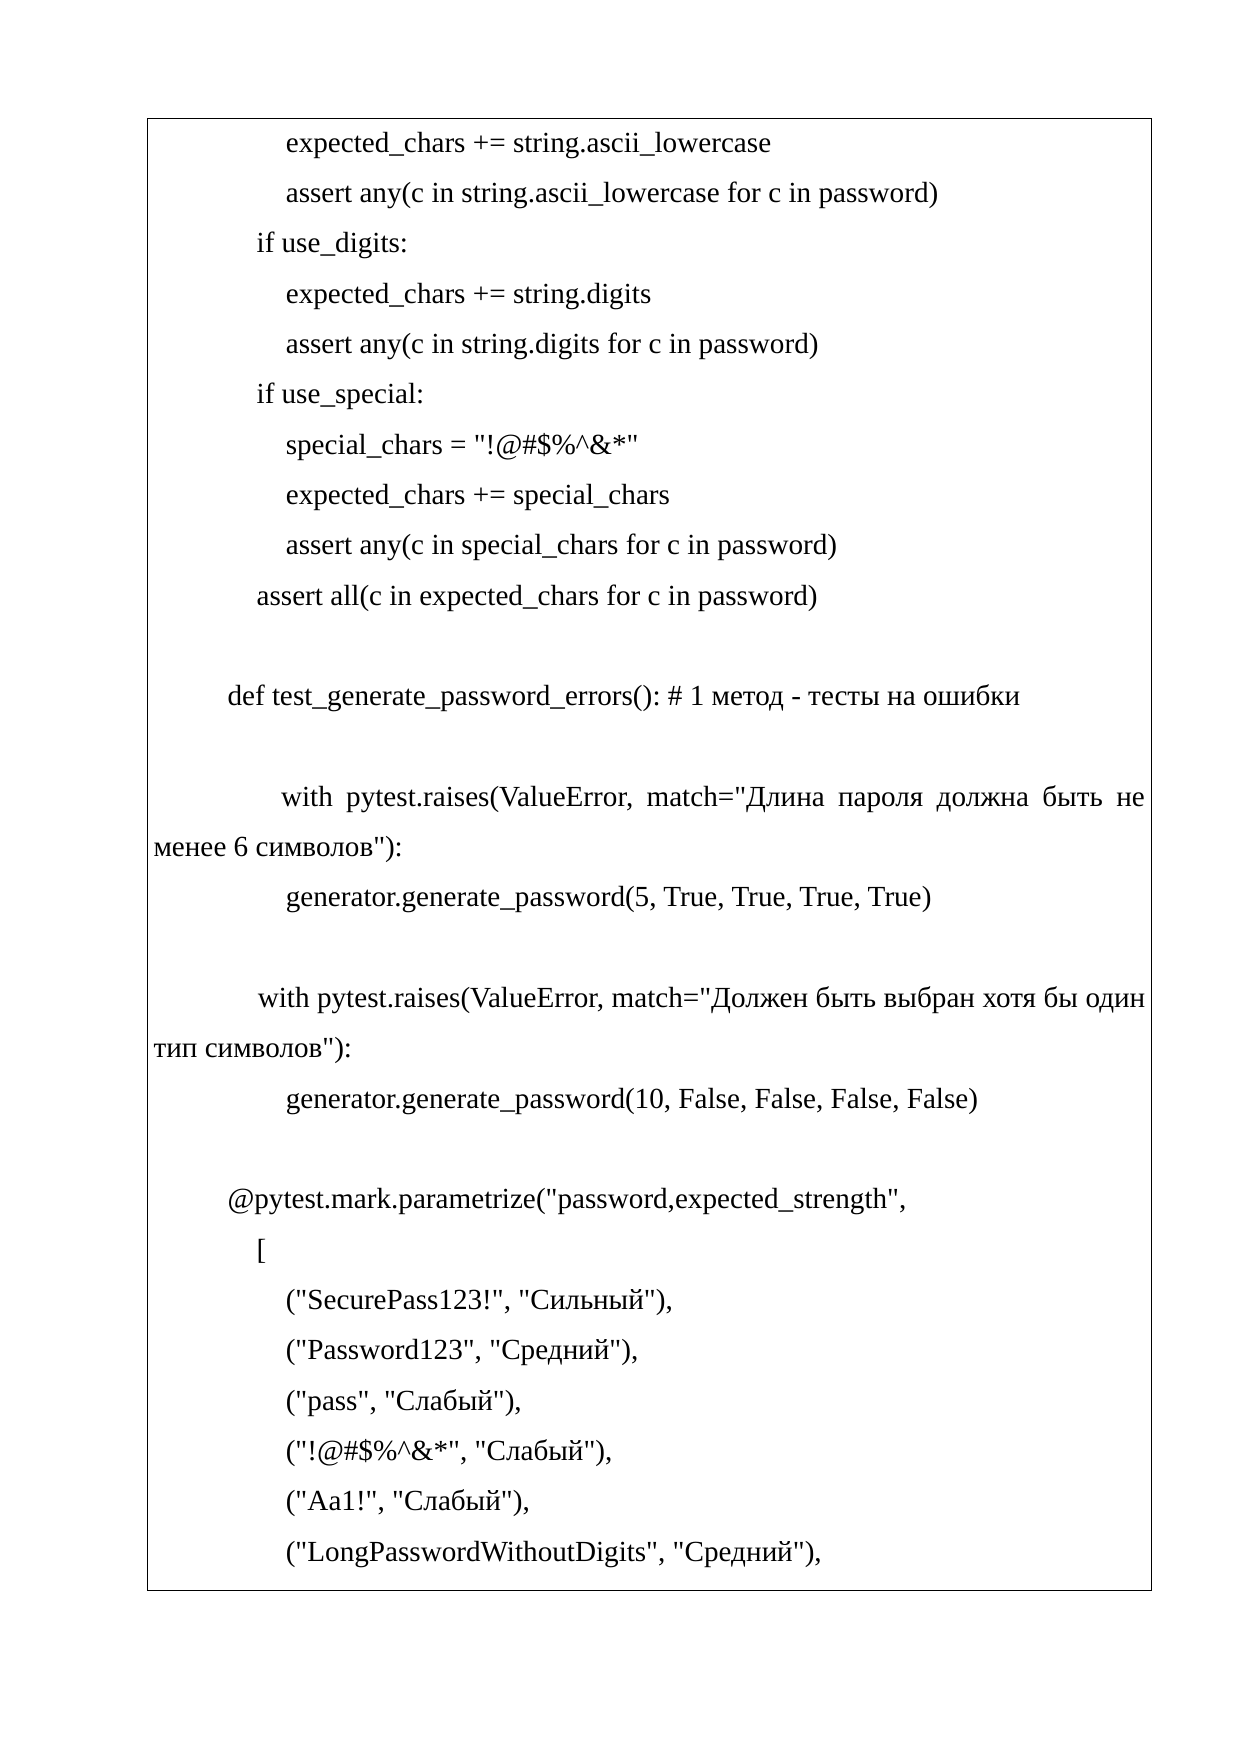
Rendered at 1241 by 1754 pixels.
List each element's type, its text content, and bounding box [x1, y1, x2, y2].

table_header expected_chars += string.ascii_lowercase assert any(c in string.ascii_lowercase for c in password) if use_digits: expected_chars += string.digits assert any(c in string.digits for c in password) if use_special: special_chars = "!@#$%^&*" expected_chars += special_chars assert any(c in special_chars for c in password) assert all(c in expected_chars for c in password) def test_generate_password_errors(): # 1 метод - тесты на ошибки with pytest.raises(ValueError, match="Длина пароля должна быть не менее 6 символов"): generator.generate_password(5, True, True, True, True) with pytest.raises(ValueError, match="Должен быть выбран хотя бы один тип символов"): generator.generate_password(10, False, False, False, False) @pytest.mark.parametrize("password,expected_strength", [ ("SecurePass123!", "Сильный"), ("Password123", "Средний"), ("pass", "Слабый"), ("!@#$%^&*", "Слабый"), ("Aa1!", "Слабый"), ("LongPasswordWithoutDigits", "Средний"), [148, 119, 1151, 1589]
